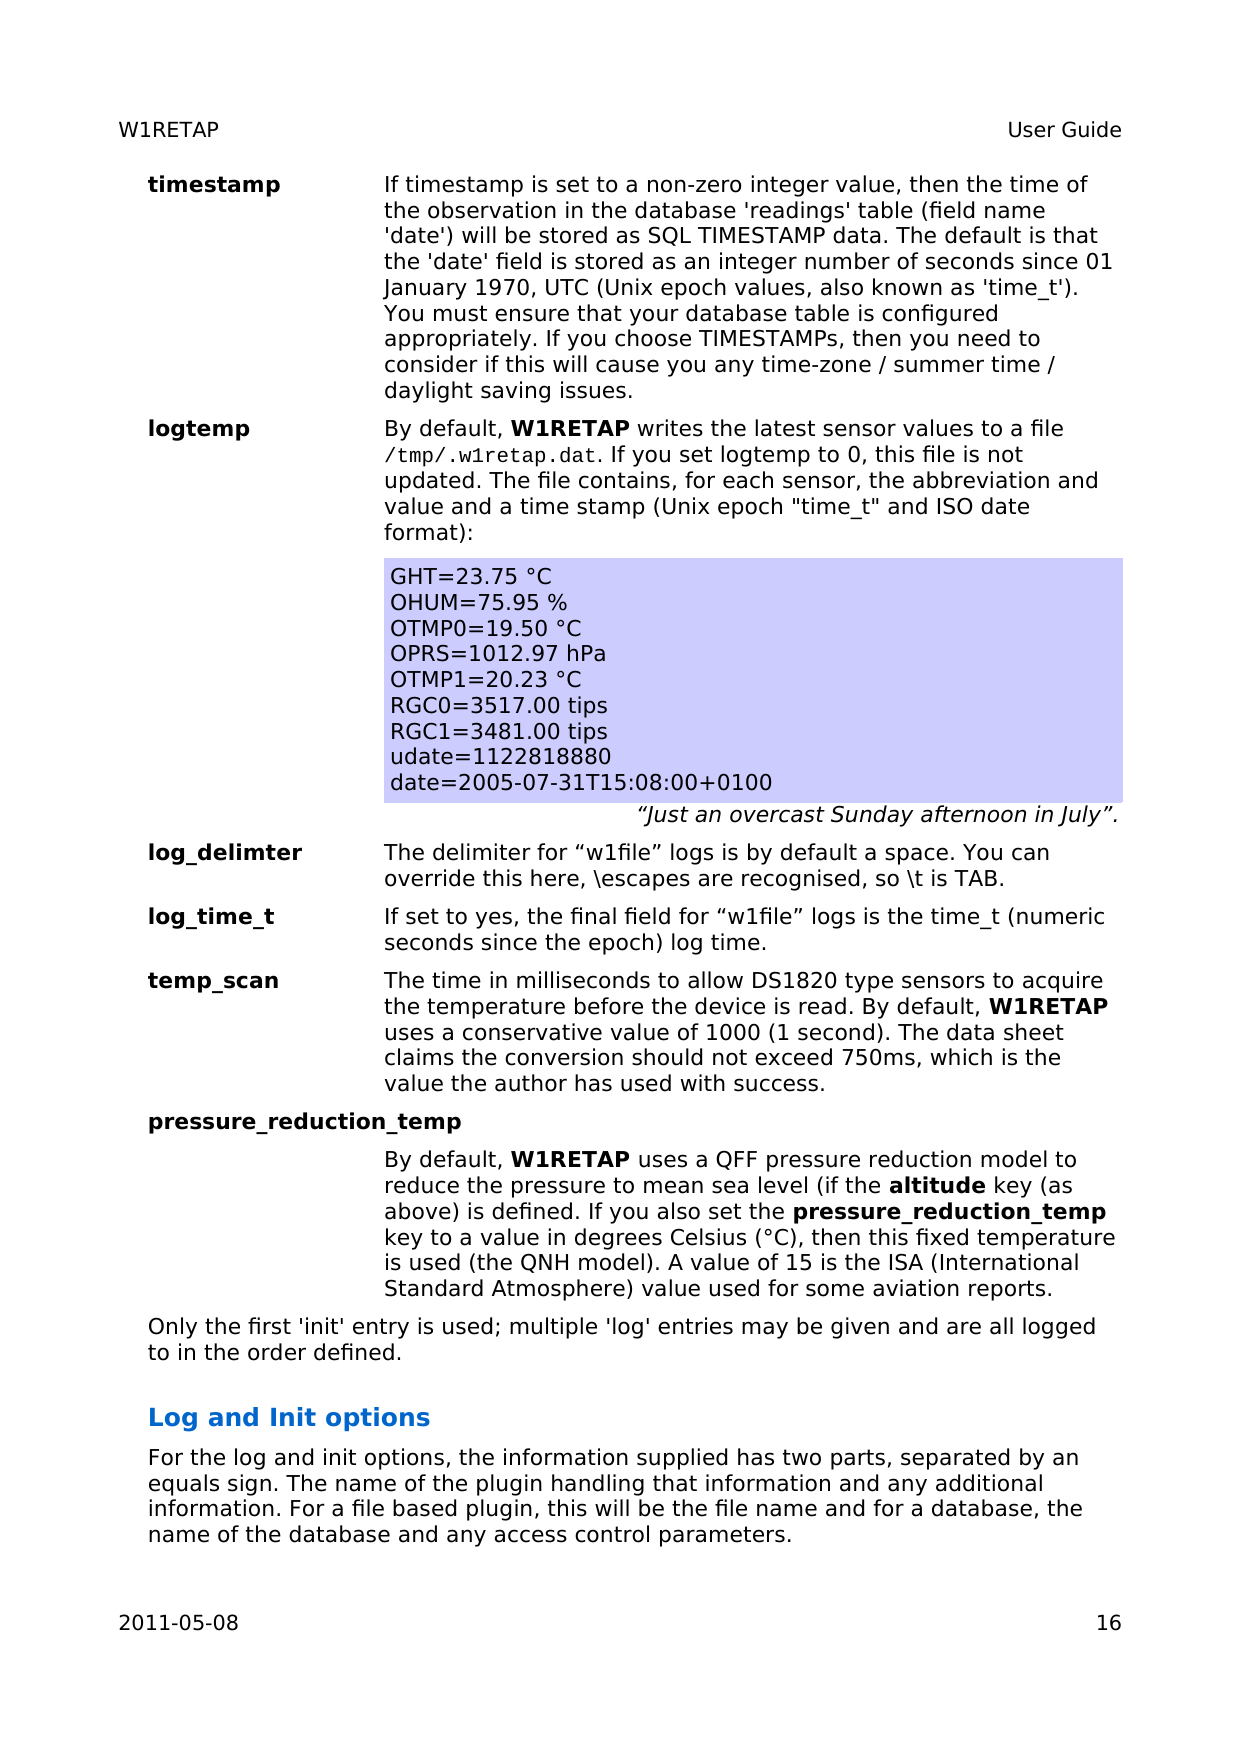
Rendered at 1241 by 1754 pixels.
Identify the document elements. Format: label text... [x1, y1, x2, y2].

subtitle Log and Init options [148, 1403, 1122, 1432]
text GHT=23.75 °C OHUM=75.95 % OTMP0=19.50 °C OPRS=1012.97 hPa OTMP1=20.23 °C RGC0=3517.00 tips RGC1=3481.00 tips udate=1122818880 date=2005-07-31T15:08:00+0100 [385, 559, 1122, 802]
list logtemp By default, W1RETAP writes the latest sensor values to a file /tmp/.w1retap.dat. If you set logtemp to 0, this file is not updated. The file contains, for each sensor, the abbreviation and value and a time stamp (Unix epoch "time_t" and ISO date format): [148, 416, 1122, 546]
list temp_scan The time in milliseconds to allow DS1820 type sensors to acquire the temperature before the device is read. By default, W1RETAP uses a conservative value of 1000 (1 second). The data sheet claims the conversion should not exceed 750ms, which is the value the author has used with success. [148, 968, 1122, 1097]
list By default, W1RETAP uses a QFF pressure reduction model to reduce the pressure to mean sea level (if the altitude key (as above) is defined. If you also set the pressure_reduction_temp key to a value in degrees Celsius (°C), then this fixed temperature is used (the QNH model). A value of 15 is the ISA (International Standard Atmosphere) value used for some aviation reports. [148, 1147, 1122, 1302]
list pressure_reduction_temp [148, 1109, 1122, 1135]
list log_time_t If set to yes, the final field for “w1file” logs is the time_t (numeric seconds since the epoch) log time. [148, 904, 1122, 955]
text Only the first 'init' entry is used; multiple 'log' entries may be given and are all logged to in the order defined. [148, 1314, 1122, 1366]
text For the log and init options, the information supplied has two parts, separated by an equals sign. The name of the plugin handling that information and any additional information. For a file based plugin, this will be the file name and for a database, the name of the database and any access control parameters. [148, 1445, 1122, 1548]
list “Just an overcast Sunday afternoon in July”. [148, 802, 1122, 827]
list log_delimter The delimiter for “w1file” logs is by default a space. You can override this here, \escapes are recognised, so \t is TAB. [148, 840, 1122, 891]
list timestamp If timestamp is set to a non-zero integer value, then the time of the observation in the database 'readings' table (field name 'date') will be stored as SQL TIMESTAMP data. The default is that the 'date' field is stored as an integer number of seconds since 01 January 1970, UTC (Unix epoch values, also known as 'time_t'). You must ensure that your database table is configured appropriately. If you choose TIMESTAMPs, then you need to consider if this will cause you any time-zone / summer time / daylight saving issues. [148, 172, 1122, 403]
